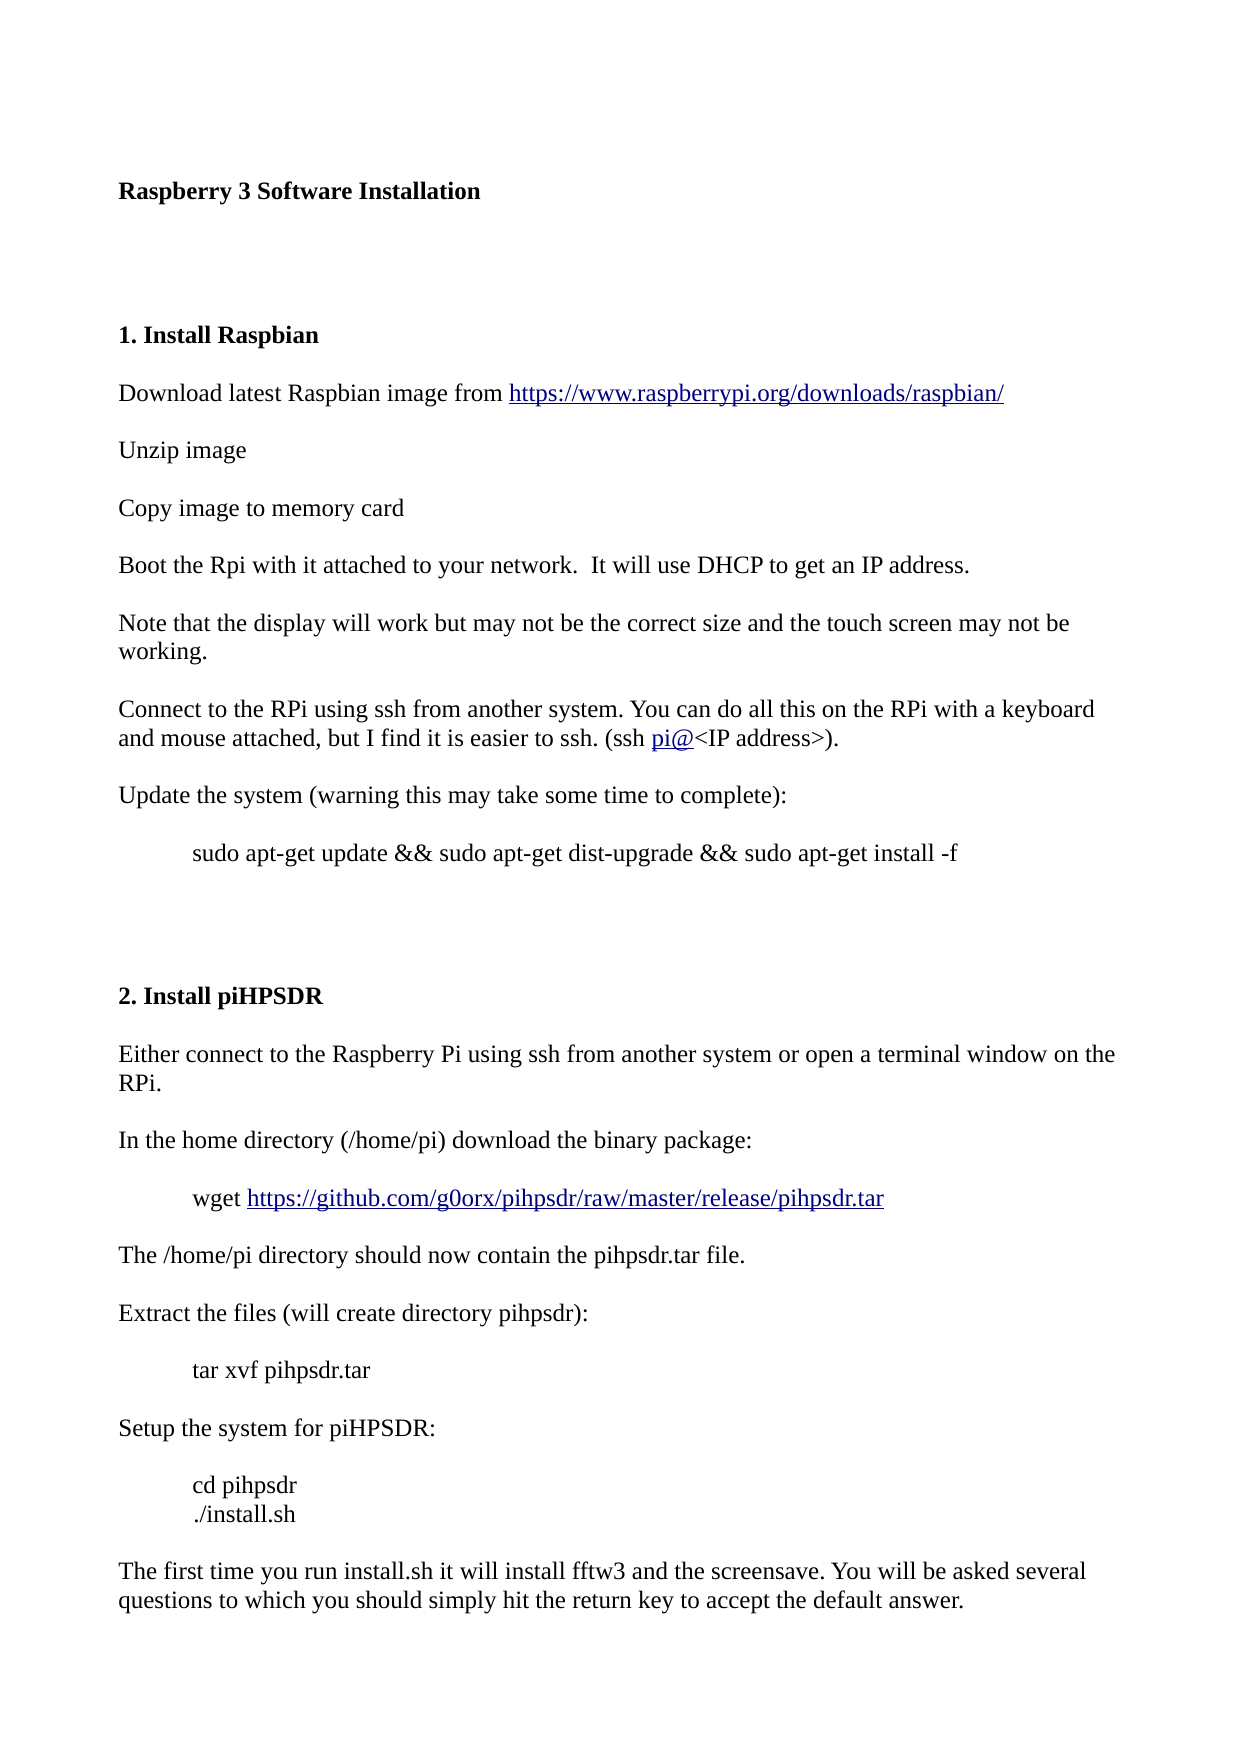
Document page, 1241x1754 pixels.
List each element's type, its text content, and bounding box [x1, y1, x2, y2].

text 2. Install piHPSDR [118, 981, 1122, 1010]
text Update the system (warning this may take some time to complete): [118, 780, 1122, 809]
text Setup the system for piHPSDR: [118, 1413, 1122, 1441]
text Extract the files (will create directory pihpsdr): [118, 1298, 1122, 1326]
text Download latest Raspbian image from https://www.raspberrypi.org/downloads/raspbian/ [118, 378, 1122, 406]
text 1. Install Raspbian [118, 320, 1122, 349]
text wget https://github.com/g0orx/pihpsdr/raw/master/release/pihpsdr.tar [118, 1183, 1122, 1211]
text ./install.sh [118, 1499, 1122, 1528]
text The first time you run install.sh it will install fftw3 and the screensave. You will be asked several questions to which you should simply hit the return key to accept the default answer. [118, 1556, 1122, 1614]
text Note that the display will work but may not be the correct size and the touch screen may not be working. [118, 608, 1122, 665]
text Boot the Rpi with it attached to your network. It will use DHCP to get an IP address. [118, 550, 1122, 579]
text The /home/pi directory should now contain the pihpsdr.tar file. [118, 1240, 1122, 1269]
text Copy image to memory card [118, 493, 1122, 521]
text sudo apt-get update && sudo apt-get dist-upgrade && sudo apt-get install -f [192, 838, 1122, 866]
text Connect to the RPi using ssh from another system. You can do all this on the RPi with a keyboard and mouse attached, but I find it is easier to ssh. (ssh pi@<IP address>). [118, 694, 1122, 751]
text cd pihpsdr [118, 1470, 1122, 1499]
text Raspberry 3 Software Installation [118, 176, 1122, 205]
text Unzip image [118, 435, 1122, 464]
text Either connect to the Raspberry Pi using ssh from another system or open a terminal window on the RPi. [118, 1039, 1122, 1096]
text tar xvf pihpsdr.tar [118, 1355, 1122, 1384]
text In the home directory (/home/pi) download the binary package: [118, 1125, 1122, 1154]
